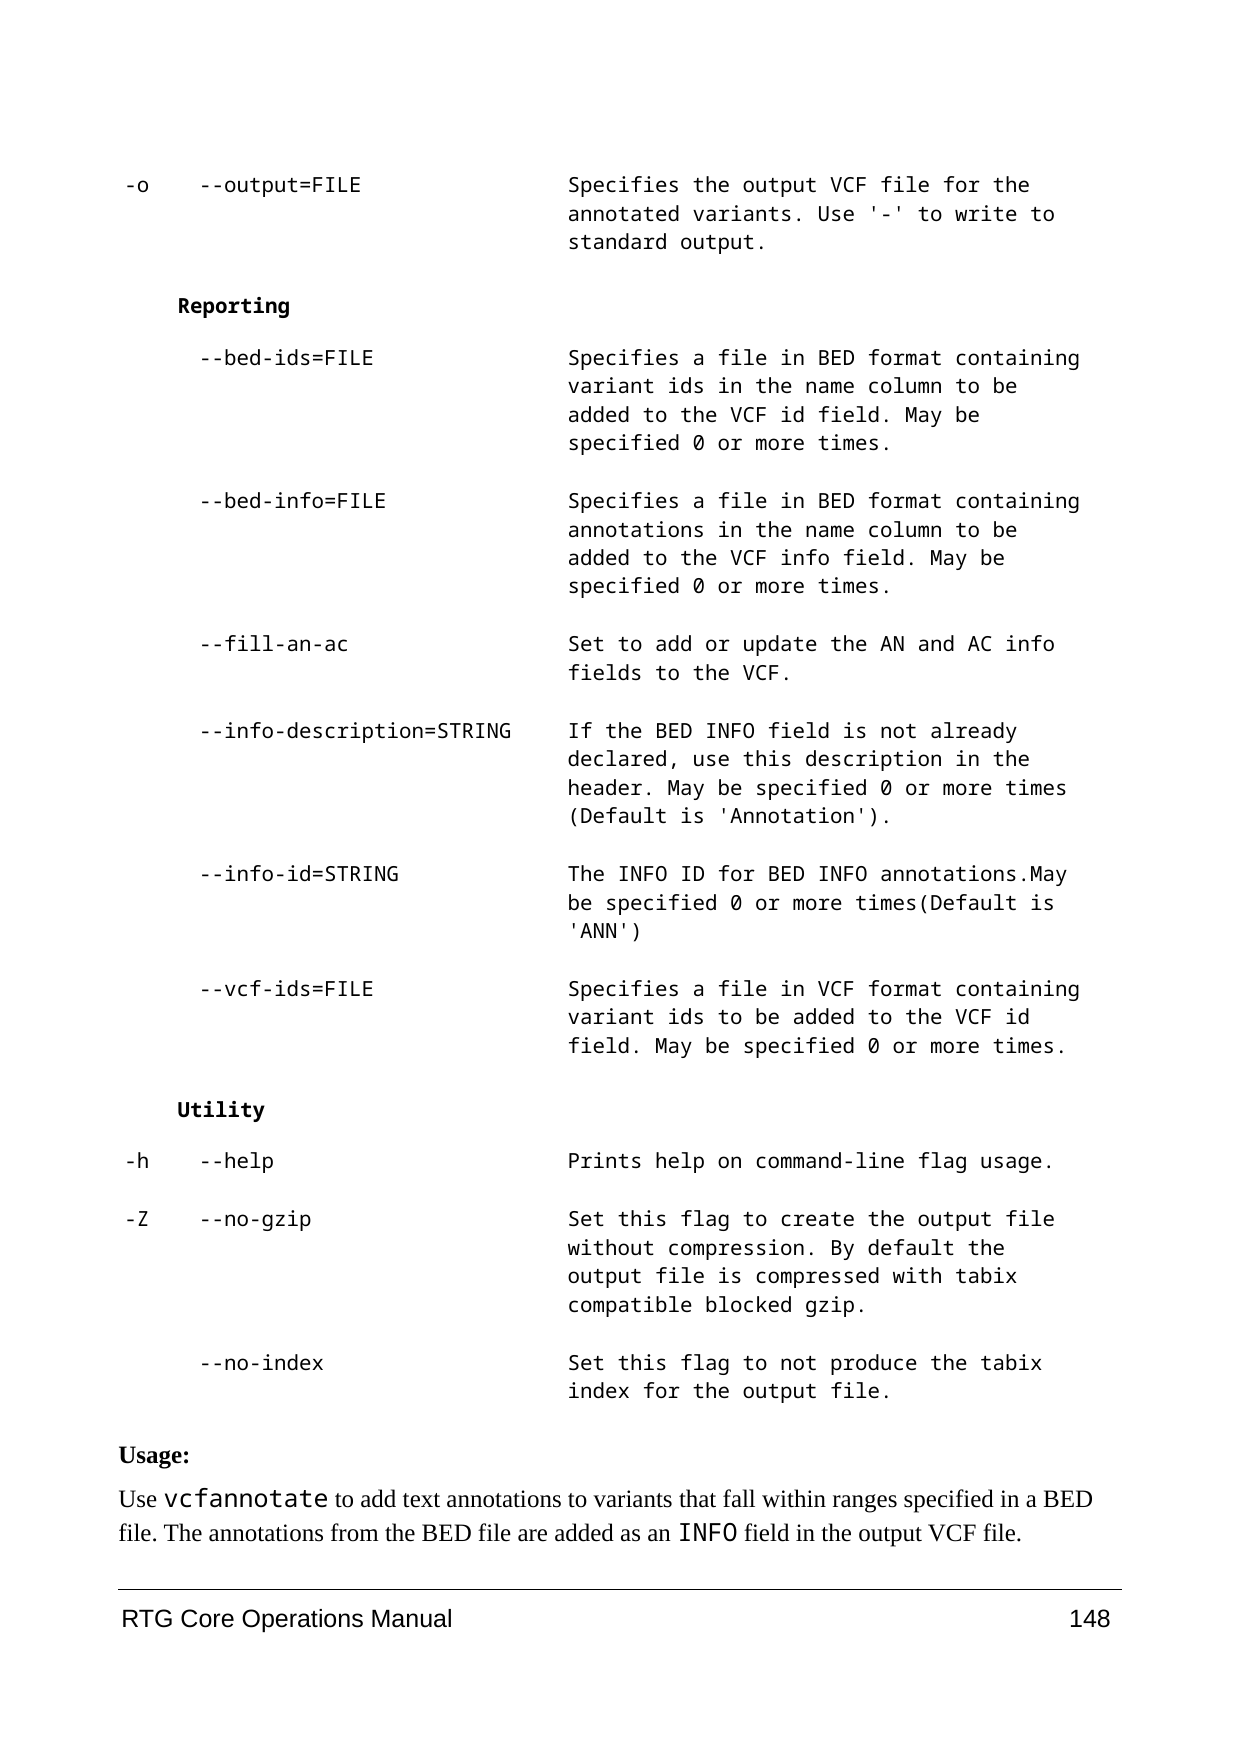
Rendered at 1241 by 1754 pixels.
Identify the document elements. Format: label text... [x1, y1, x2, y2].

text Utility [177, 1095, 1122, 1123]
table_cell --no-index [193, 1336, 561, 1422]
table_cell The INFO ID for BED INFO annotations.May be specified 0 or more times(Default is 'ANN') [561, 848, 1093, 962]
table_cell -o [118, 159, 193, 273]
text Reporting [177, 291, 1122, 319]
table_cell [118, 848, 193, 962]
table_cell [118, 962, 193, 1077]
table_cell [118, 1336, 193, 1422]
table_cell [118, 475, 193, 618]
table_cell [118, 704, 193, 847]
table_cell --bed-info=FILE [193, 475, 561, 618]
table_cell -Z [118, 1193, 193, 1336]
table_cell --output=FILE [193, 159, 561, 273]
subtitle Usage: [118, 1440, 1122, 1469]
table_cell Set this flag to create the output file without compression. By default the output file is compressed with tabix compatible blocked gzip. [561, 1193, 1093, 1336]
table_cell --no-gzip [193, 1193, 561, 1336]
table_header Specifies a file in BED format containing variant ids in the name column to be added to the VCF id field. May be specified 0 or more times. [561, 331, 1093, 474]
table_cell --info-id=STRING [193, 848, 561, 962]
table_cell --vcf-ids=FILE [193, 962, 561, 1077]
table_header -h [118, 1135, 193, 1193]
table_header Prints help on command-line flag usage. [561, 1135, 1093, 1193]
table_cell --info-description=STRING [193, 704, 561, 847]
table_cell Set this flag to not produce the tabix index for the output file. [561, 1336, 1093, 1422]
table_cell If the BED INFO field is not already declared, use this description in the header. May be specified 0 or more times (Default is 'Annotation'). [561, 704, 1093, 847]
table_cell Set to add or update the AN and AC info fields to the VCF. [561, 618, 1093, 704]
table_cell [118, 618, 193, 704]
table_header --help [193, 1135, 561, 1193]
table_cell --fill-an-ac [193, 618, 561, 704]
table_header [118, 331, 193, 474]
table_cell Specifies a file in BED format containing annotations in the name column to be added to the VCF info field. May be specified 0 or more times. [561, 475, 1093, 618]
text Use vcfannotate to add text annotations to variants that fall within ranges specified in a BED file. The annotations from the BED file are added as an INFO field in the output VCF file. [118, 1481, 1122, 1549]
table_header --bed-ids=FILE [193, 331, 561, 474]
table_cell Specifies a file in VCF format containing variant ids to be added to the VCF id field. May be specified 0 or more times. [561, 962, 1093, 1077]
table_cell Specifies the output VCF file for the annotated variants. Use '-' to write to standard output. [561, 159, 1093, 273]
